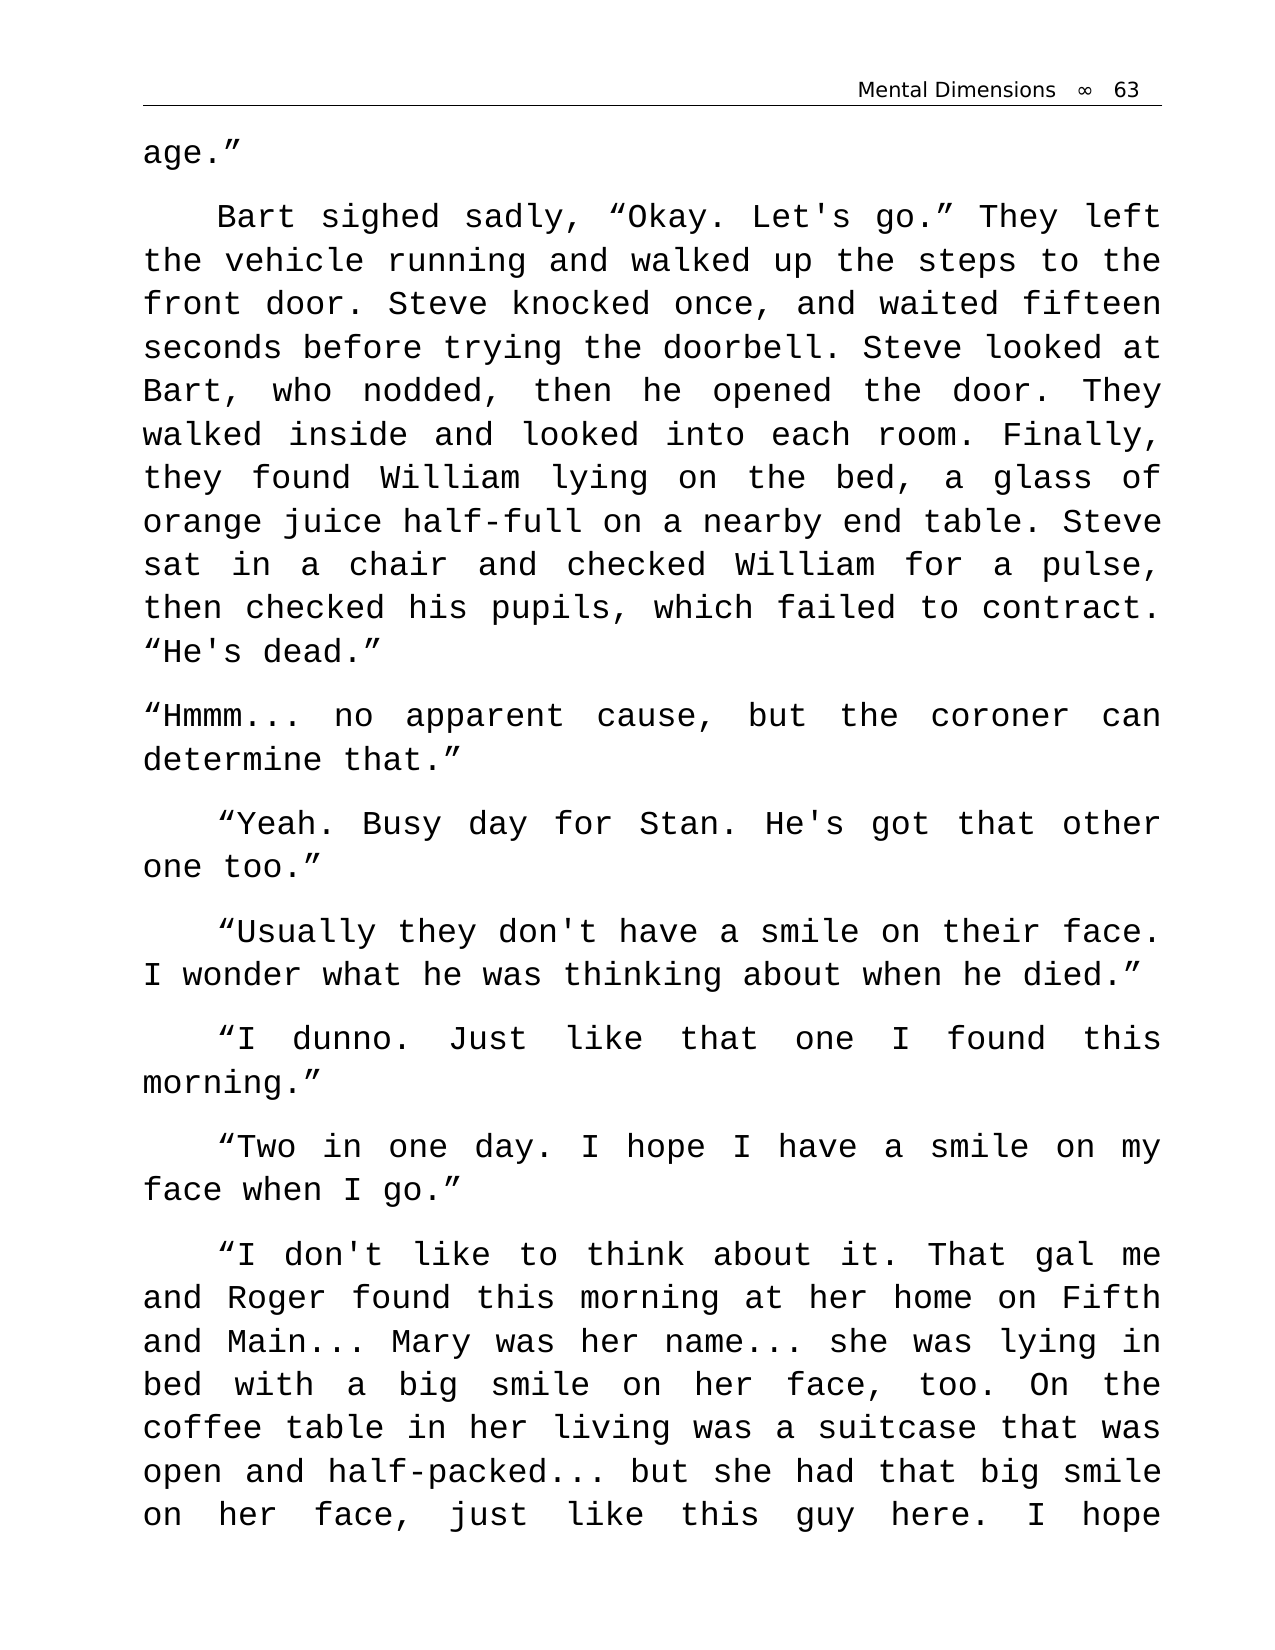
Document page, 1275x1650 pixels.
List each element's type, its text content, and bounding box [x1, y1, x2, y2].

text “Usually they don't have a smile on their face. I wonder what he was thinking about when he died.” [142, 914, 1162, 996]
text “Two in one day. I hope I have a smile on my face when I go.” [142, 1130, 1162, 1211]
text “Yeah. Busy day for Stan. He's got that other one too.” [142, 807, 1162, 888]
text Bart sighed sadly, “Okay. Let's go.” They left the vehicle running and walked up the steps to the front door. Steve knocked once, and waited fifteen seconds before trying the doorbell. Steve looked at Bart, who nodded, then he opened the door. They walked inside and looked into each room. Finally, they found William lying on the bed, a glass of orange juice half-full on a nearby end table. Steve sat in a chair and checked William for a pulse, then checked his pupils, which failed to contract. “He's dead.” [142, 200, 1162, 672]
text “Hmmm... no apparent cause, but the coroner can determine that.” [142, 699, 1162, 780]
text age.” [142, 136, 1162, 174]
text “I don't like to think about it. That gal me and Roger found this morning at her home on Fifth and Main... Mary was her name... she was lying in bed with a big smile on her face, too. On the coffee table in her living was a suitcase that was open and half-packed... but she had that big smile on her face, just like this guy here. I hope [142, 1237, 1162, 1536]
text “I dunno. Just like that one I found this morning.” [142, 1022, 1162, 1103]
